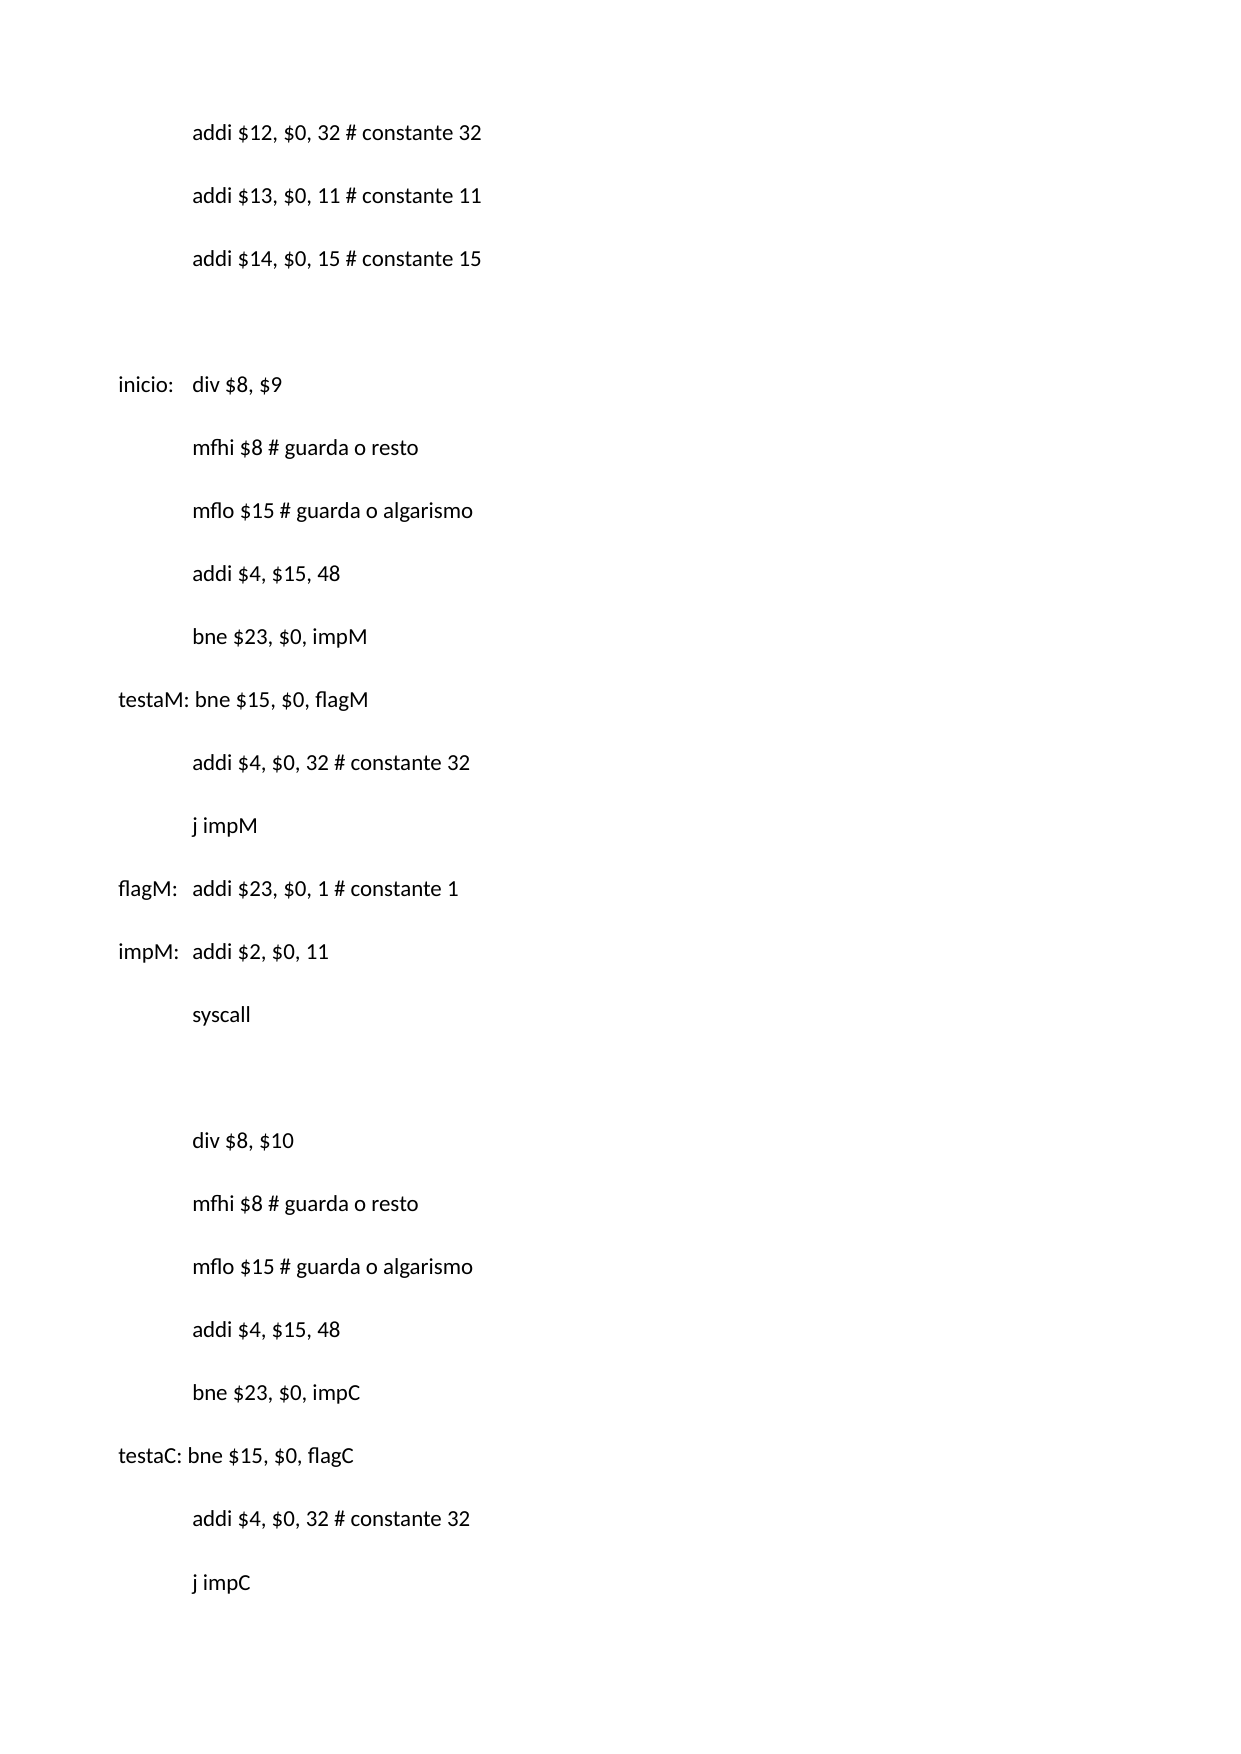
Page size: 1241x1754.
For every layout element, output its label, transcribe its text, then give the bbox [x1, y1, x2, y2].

text addi $14, $0, 15 # constante 15 [118, 244, 1122, 272]
text bne $23, $0, impC [118, 1378, 1122, 1407]
text syscall [118, 1000, 1122, 1028]
text mfhi $8 # guarda o resto [118, 1189, 1122, 1217]
text testaM: bne $15, $0, flagM [118, 685, 1122, 713]
text addi $4, $15, 48 [118, 1316, 1122, 1343]
text j impM [118, 811, 1122, 839]
text inicio: div $8, $9 [118, 370, 1122, 398]
text mfhi $8 # guarda o resto [118, 433, 1122, 461]
text impM: addi $2, $0, 11 [118, 937, 1122, 965]
text addi $13, $0, 11 # constante 11 [118, 181, 1122, 209]
text flagM: addi $23, $0, 1 # constante 1 [118, 874, 1122, 902]
text testaC: bne $15, $0, flagC [118, 1442, 1122, 1469]
text mflo $15 # guarda o algarismo [118, 496, 1122, 524]
text addi $4, $15, 48 [118, 559, 1122, 587]
text bne $23, $0, impM [118, 622, 1122, 650]
text addi $4, $0, 32 # constante 32 [118, 748, 1122, 776]
text div $8, $10 [118, 1126, 1122, 1154]
text mflo $15 # guarda o algarismo [118, 1252, 1122, 1281]
text addi $12, $0, 32 # constante 32 [118, 118, 1122, 146]
text j impC [118, 1568, 1122, 1596]
text addi $4, $0, 32 # constante 32 [118, 1504, 1122, 1533]
